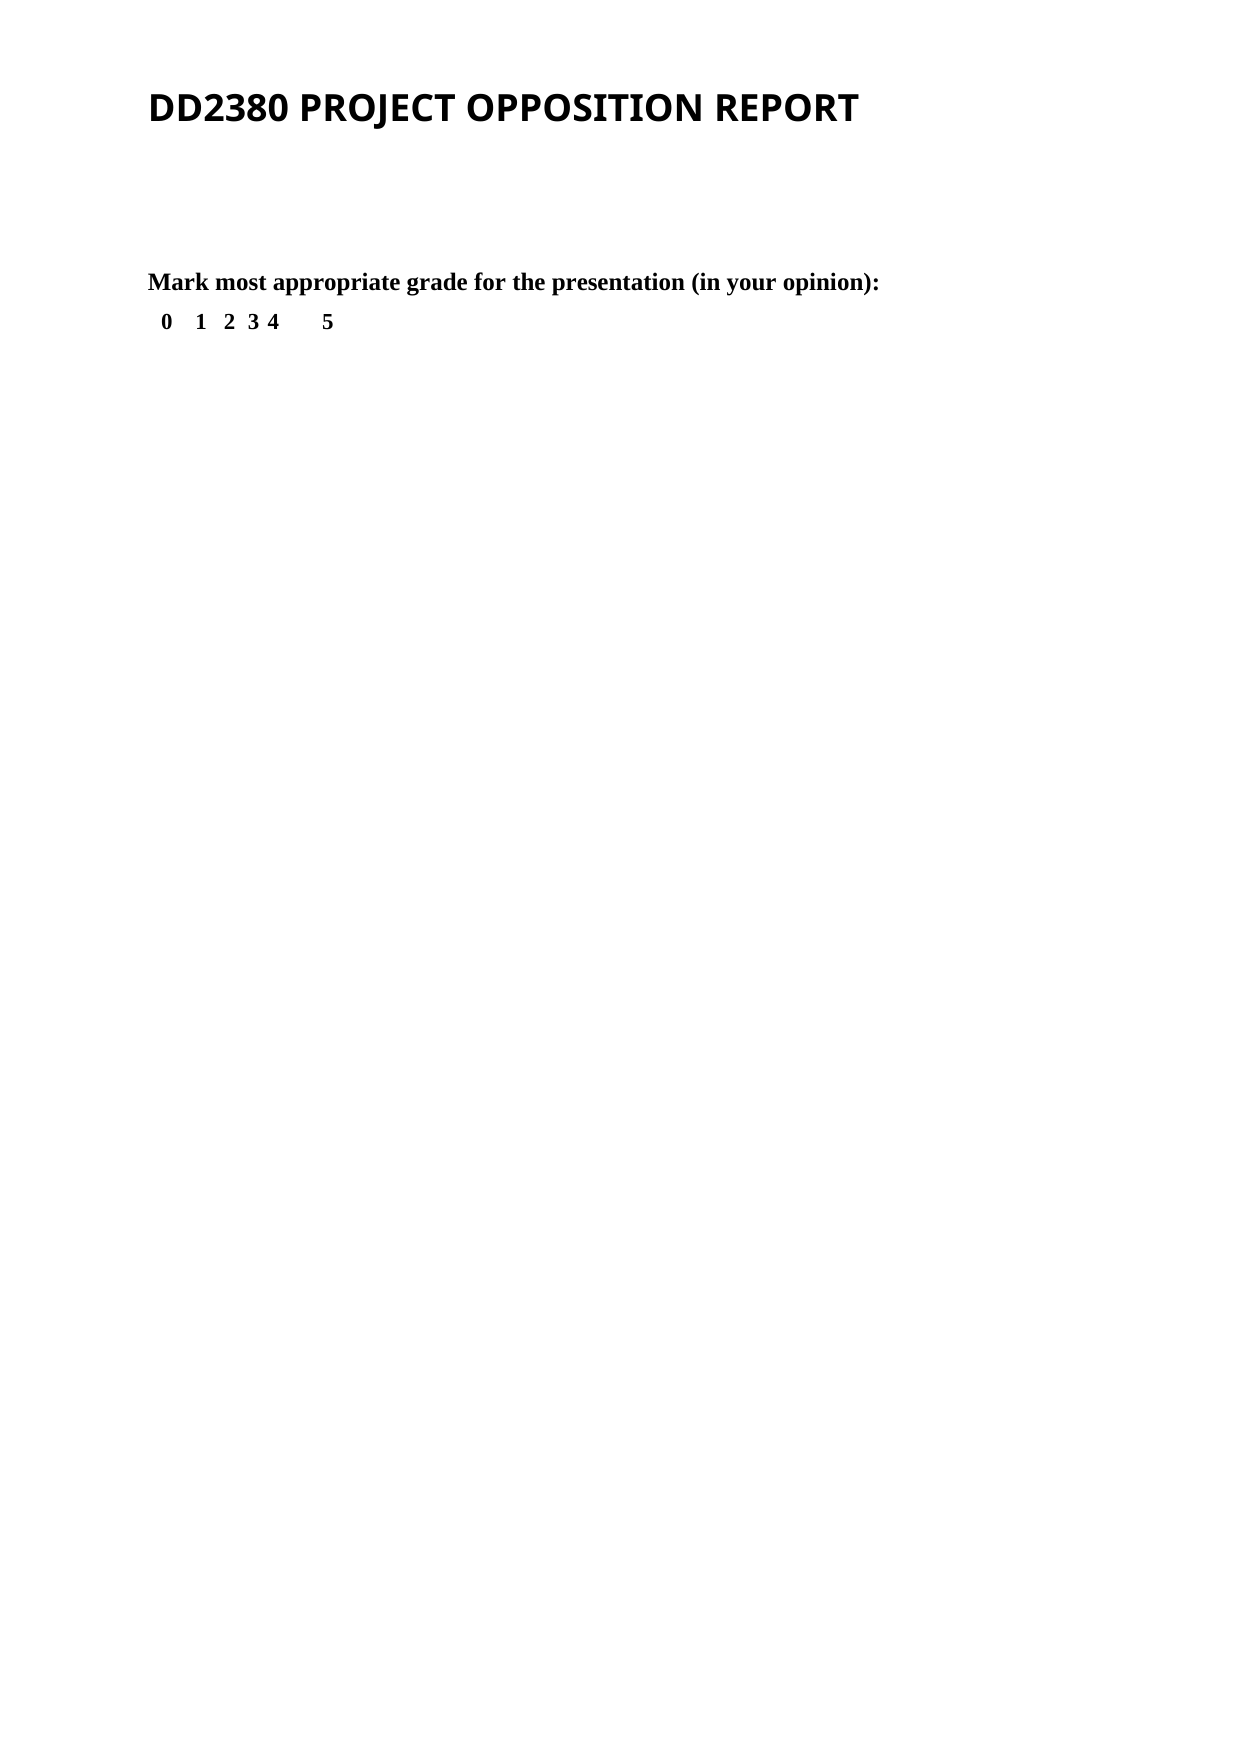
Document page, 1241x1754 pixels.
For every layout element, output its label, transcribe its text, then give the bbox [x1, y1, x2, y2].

text Mark most appropriate grade for the presentation (in your opinion): [148, 267, 1092, 296]
table_header 1 [185, 302, 216, 341]
table_cell [243, 341, 264, 379]
table_cell [185, 341, 216, 379]
table_header 5 [282, 302, 373, 341]
table_header 0 [148, 302, 185, 341]
table_cell [264, 341, 282, 379]
table_cell [282, 341, 373, 379]
table_header 3 [243, 302, 264, 341]
table_header 2 [216, 302, 242, 341]
table_cell [148, 341, 185, 379]
table_cell [216, 341, 242, 379]
table_header 4 [264, 302, 282, 341]
